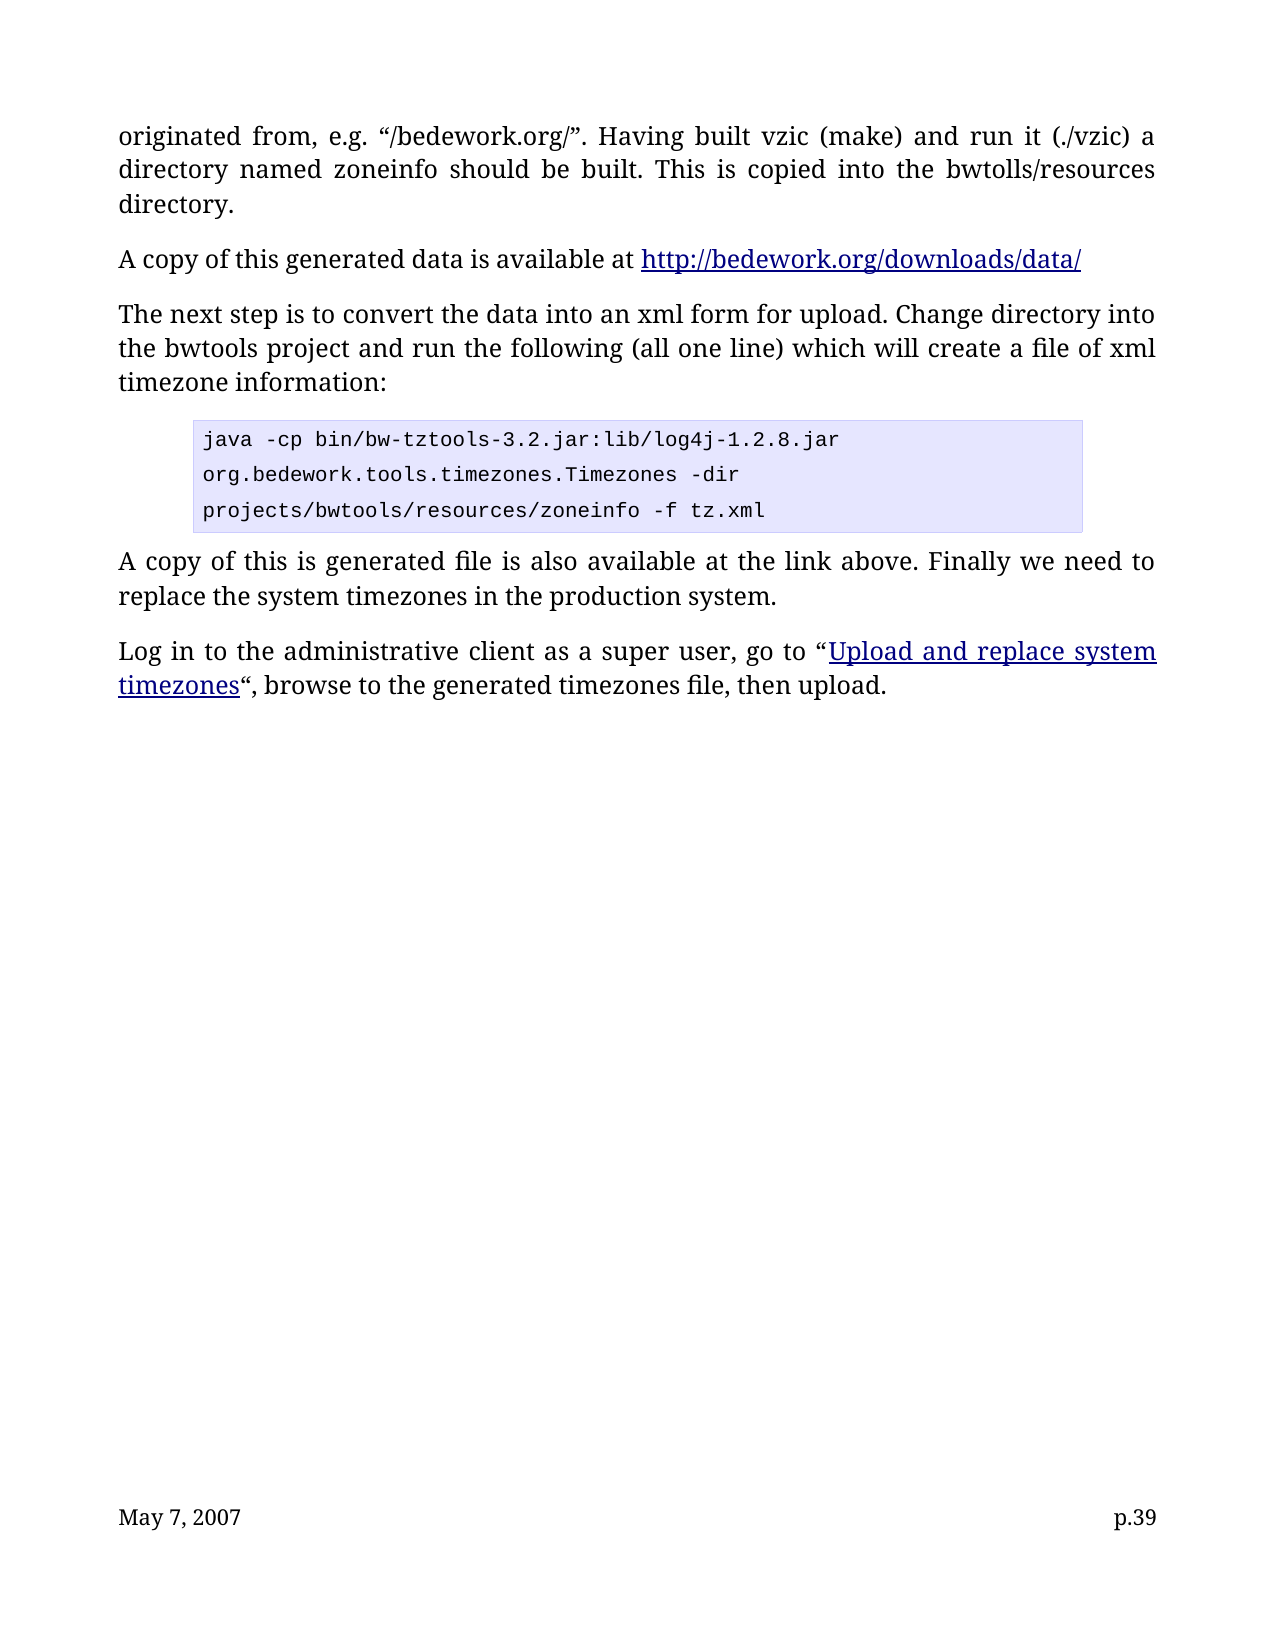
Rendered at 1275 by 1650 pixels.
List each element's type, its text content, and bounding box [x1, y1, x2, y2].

text A copy of this generated data is available at http://bedework.org/downloads/data/ [118, 241, 1157, 275]
text A copy of this is generated file is also available at the link above. Finally we need to replace the system timezones in the production system. [118, 544, 1157, 612]
text Log in to the administrative client as a super user, go to “Upload and replace system timezones“, browse to the generated timezones file, then upload. [118, 633, 1157, 701]
text java -cp bin/bw-tztools-3.2.jar:lib/log4j-1.2.8.jar org.bedework.tools.timezones.Timezones -dir projects/bwtools/resources/zoneinfo -f tz.xml [194, 421, 1082, 532]
text The next step is to convert the data into an xml form for upload. Change directory into the bwtools project and run the following (all one line) which will create a file of xml timezone information: [118, 296, 1157, 399]
text originated from, e.g. “/bedework.org/”. Having built vzic (make) and run it (./vzic) a directory named zoneinfo should be built. This is copied into the bwtolls/resources directory. [118, 118, 1157, 220]
